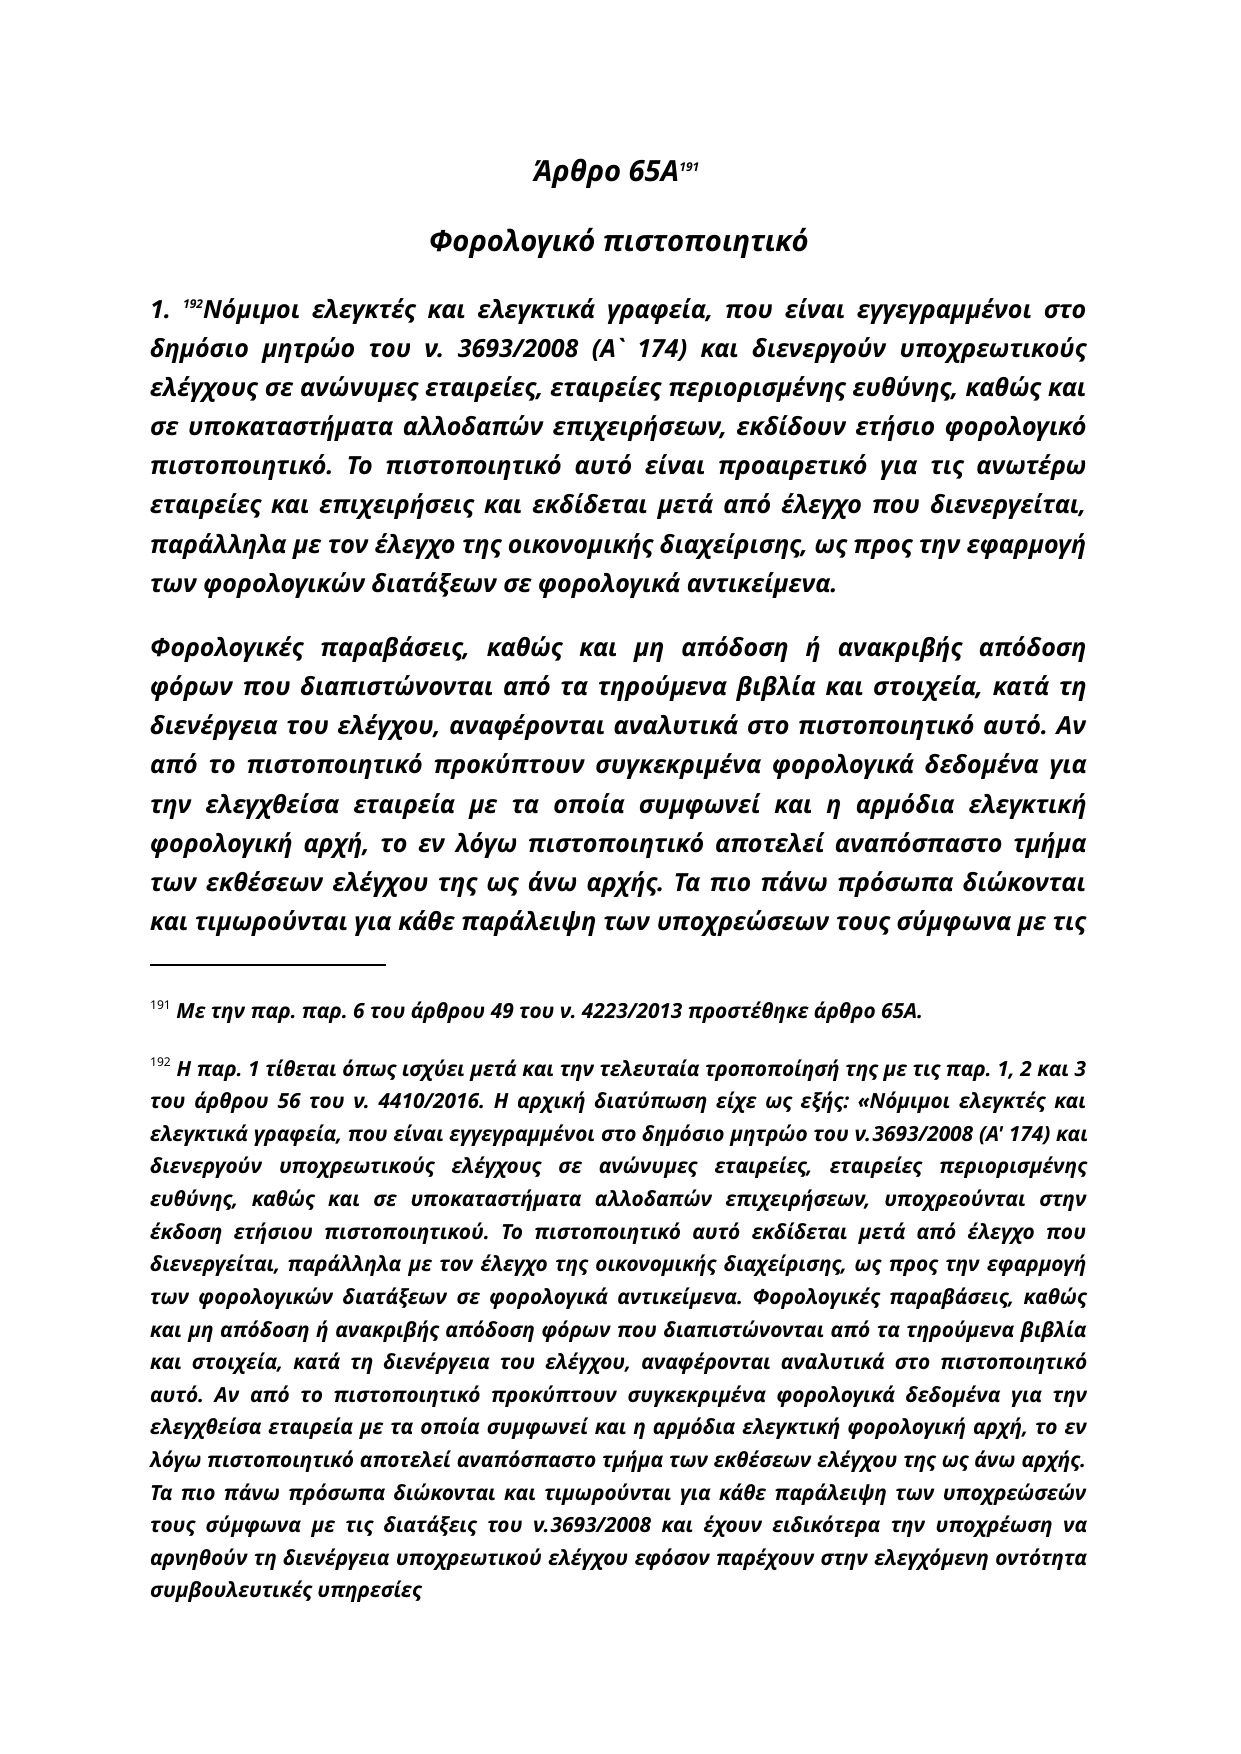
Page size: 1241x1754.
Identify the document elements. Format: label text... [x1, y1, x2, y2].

subtitle Άρθρο 65A [150, 150, 1090, 190]
text Φορολογικές παραβάσεις, καθώς και μη απόδοση ή ανακριβής απόδοση φόρων που διαπιστώνονται από τα τηρούμενα βιβλία και στοιχεία, κατά τη διενέργεια του ελέγχου, αναφέρονται αναλυτικά στο πιστοποιητικό αυτό. Αν από το πιστοποιητικό προκύπτουν συγκεκριμένα φορολογικά δεδομένα για την ελεγχθείσα εταιρεία με τα οποία συμφωνεί και η αρμόδια ελεγκτική φορολογική αρχή, το εν λόγω πιστοποιητικό αποτελεί αναπόσπαστο τμήμα των εκθέσεων ελέγχου της ως άνω αρχής. Τα πιο πάνω πρόσωπα διώκονται και τιμωρούνται για κάθε παράλειψη των υποχρεώσεων τους σύμφωνα με τις [150, 629, 1090, 938]
subtitle Φορολογικό πιστοποιητικό [150, 221, 1090, 260]
text Η παρ. 1 τίθεται όπως ισχύει μετά και την τελευταία τροποποίησή της με τις παρ. 1, 2 και 3 του άρθρου 56 του ν. 4410/2016. Η αρχική διατύπωση είχε ως εξής: «Νόμιμοι ελεγκτές και ελεγκτικά γραφεία, που είναι εγγεγραμμένοι στο δημόσιο μητρώο του ν.3693/2008 (Α' 174) και διενεργούν υποχρεωτικούς ελέγχους σε ανώνυμες εταιρείες, εταιρείες περιορισμένης ευθύνης, καθώς και σε υποκαταστήματα αλλοδαπών επιχειρήσεων, υποχρεούνται στην έκδοση ετήσιου πιστοποιητικού. Το πιστοποιητικό αυτό εκδίδεται μετά από έλεγχο που διενεργείται, παράλληλα με τον έλεγχο της οικονομικής διαχείρισης, ως προς την εφαρμογή των φορολογικών διατάξεων σε φορολογικά αντικείμενα. Φορολογικές παραβάσεις, καθώς και μη απόδοση ή ανακριβής απόδοση φόρων που διαπιστώνονται από τα τηρούμενα βιβλία και στοιχεία, κατά τη διενέργεια του ελέγχου, αναφέρονται αναλυτικά στο πιστοποιητικό αυτό. Αν από το πιστοποιητικό προκύπτουν συγκεκριμένα φορολογικά δεδομένα για την ελεγχθείσα εταιρεία με τα οποία συμφωνεί και η αρμόδια ελεγκτική φορολογική αρχή, το εν λόγω πιστοποιητικό αποτελεί αναπόσπαστο τμήμα των εκθέσεων ελέγχου της ως άνω αρχής. Τα πιο πάνω πρόσωπα διώκονται και τιμωρούνται για κάθε παράλειψη των υποχρεώσεών τους σύμφωνα με τις διατάξεις του ν.3693/2008 και έχουν ειδικότερα την υποχρέωση να αρνηθούν τη διενέργεια υποχρεωτικού ελέγχου εφόσον παρέχουν στην ελεγχόμενη οντότητα συμβουλευτικές υπηρεσίες [150, 1054, 1090, 1604]
text Με την παρ. παρ. 6 του άρθρου 49 του ν. 4223/2013 προστέθηκε άρθρο 65Α. [150, 996, 1090, 1025]
text 1. Νόμιμοι ελεγκτές και ελεγκτικά γραφεία, που είναι εγγεγραμμένοι στο δημόσιο μητρώο του ν. 3693/2008 (Α` 174) και διενεργούν υποχρεωτικούς ελέγχους σε ανώνυμες εταιρείες, εταιρείες περιορισμένης ευθύνης, καθώς και σε υποκαταστήματα αλλοδαπών επιχειρήσεων, εκδίδουν ετήσιο φορολογικό πιστοποιητικό. Το πιστοποιητικό αυτό είναι προαιρετικό για τις ανωτέρω εταιρείες και επιχειρήσεις και εκδίδεται μετά από έλεγχο που διενεργείται, παράλληλα με τον έλεγχο της οικονομικής διαχείρισης, ως προς την εφαρμογή των φορολογικών διατάξεων σε φορολογικά αντικείμενα. [150, 291, 1090, 599]
